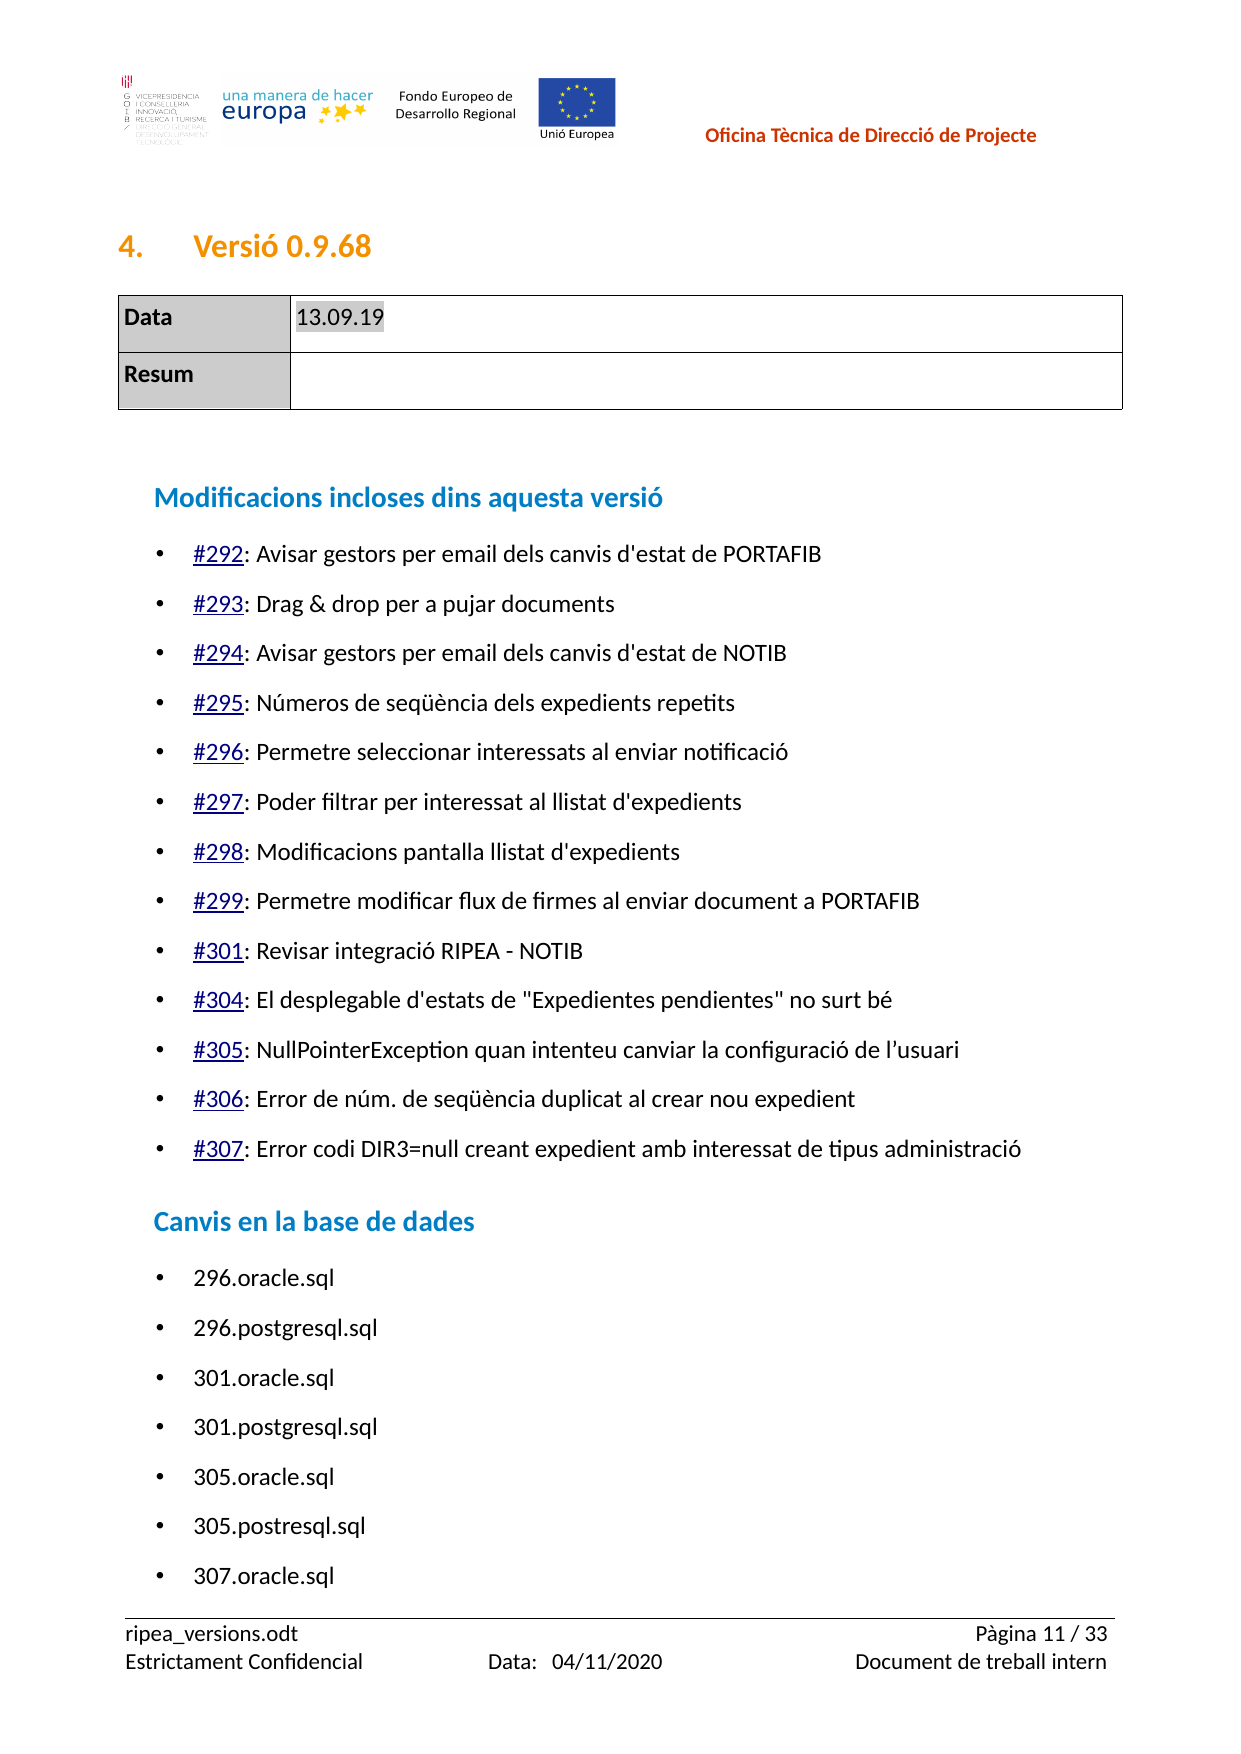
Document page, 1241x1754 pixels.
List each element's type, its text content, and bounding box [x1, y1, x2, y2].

table_cell [291, 353, 1122, 408]
list #307: Error codi DIR3=null creant expedient amb interessat de tipus administració [156, 1133, 1122, 1164]
list 301.postgresql.sql [156, 1411, 1122, 1442]
list #298: Modificacions pantalla llistat d'expedients [156, 836, 1122, 866]
list 307.oracle.sql [156, 1560, 1122, 1591]
list #295: Números de seqüència dels expedients repetits [156, 687, 1122, 717]
list 305.postresql.sql [156, 1511, 1122, 1541]
list #294: Avisar gestors per email dels canvis d'estat de NOTIB [156, 637, 1122, 668]
subtitle Modificacions incloses dins aquesta versió [153, 479, 1122, 514]
list #297: Poder filtrar per interessat al llistat d'expedients [156, 786, 1122, 817]
list #293: Drag & drop per a pujar documents [156, 588, 1122, 618]
subtitle Versió 0.9.68 [118, 225, 1122, 266]
list #299: Permetre modificar flux de firmes al enviar document a PORTAFIB [156, 885, 1122, 916]
table_header Data [119, 296, 290, 352]
picture [219, 73, 621, 147]
list 301.oracle.sql [156, 1362, 1122, 1392]
list #304: El desplegable d'estats de "Expedientes pendientes" no surt bé [156, 984, 1122, 1015]
list #292: Avisar gestors per email dels canvis d'estat de PORTAFIB [156, 538, 1122, 569]
list 296.postgresql.sql [156, 1312, 1122, 1343]
list #296: Permetre seleccionar interessats al enviar notificació [156, 736, 1122, 767]
table_cell Resum [119, 353, 290, 408]
list #306: Error de núm. de seqüència duplicat al crear nou expedient [156, 1083, 1122, 1114]
picture [118, 73, 213, 147]
subtitle Canvis en la base de dades [153, 1203, 1122, 1239]
list 296.oracle.sql [156, 1263, 1122, 1293]
list #301: Revisar integració RIPEA - NOTIB [156, 935, 1122, 965]
table_header 13.09.19 [291, 296, 1122, 352]
list 305.oracle.sql [156, 1461, 1122, 1491]
list #305: NullPointerException quan intenteu canviar la configuració de l’usuari [156, 1034, 1122, 1064]
